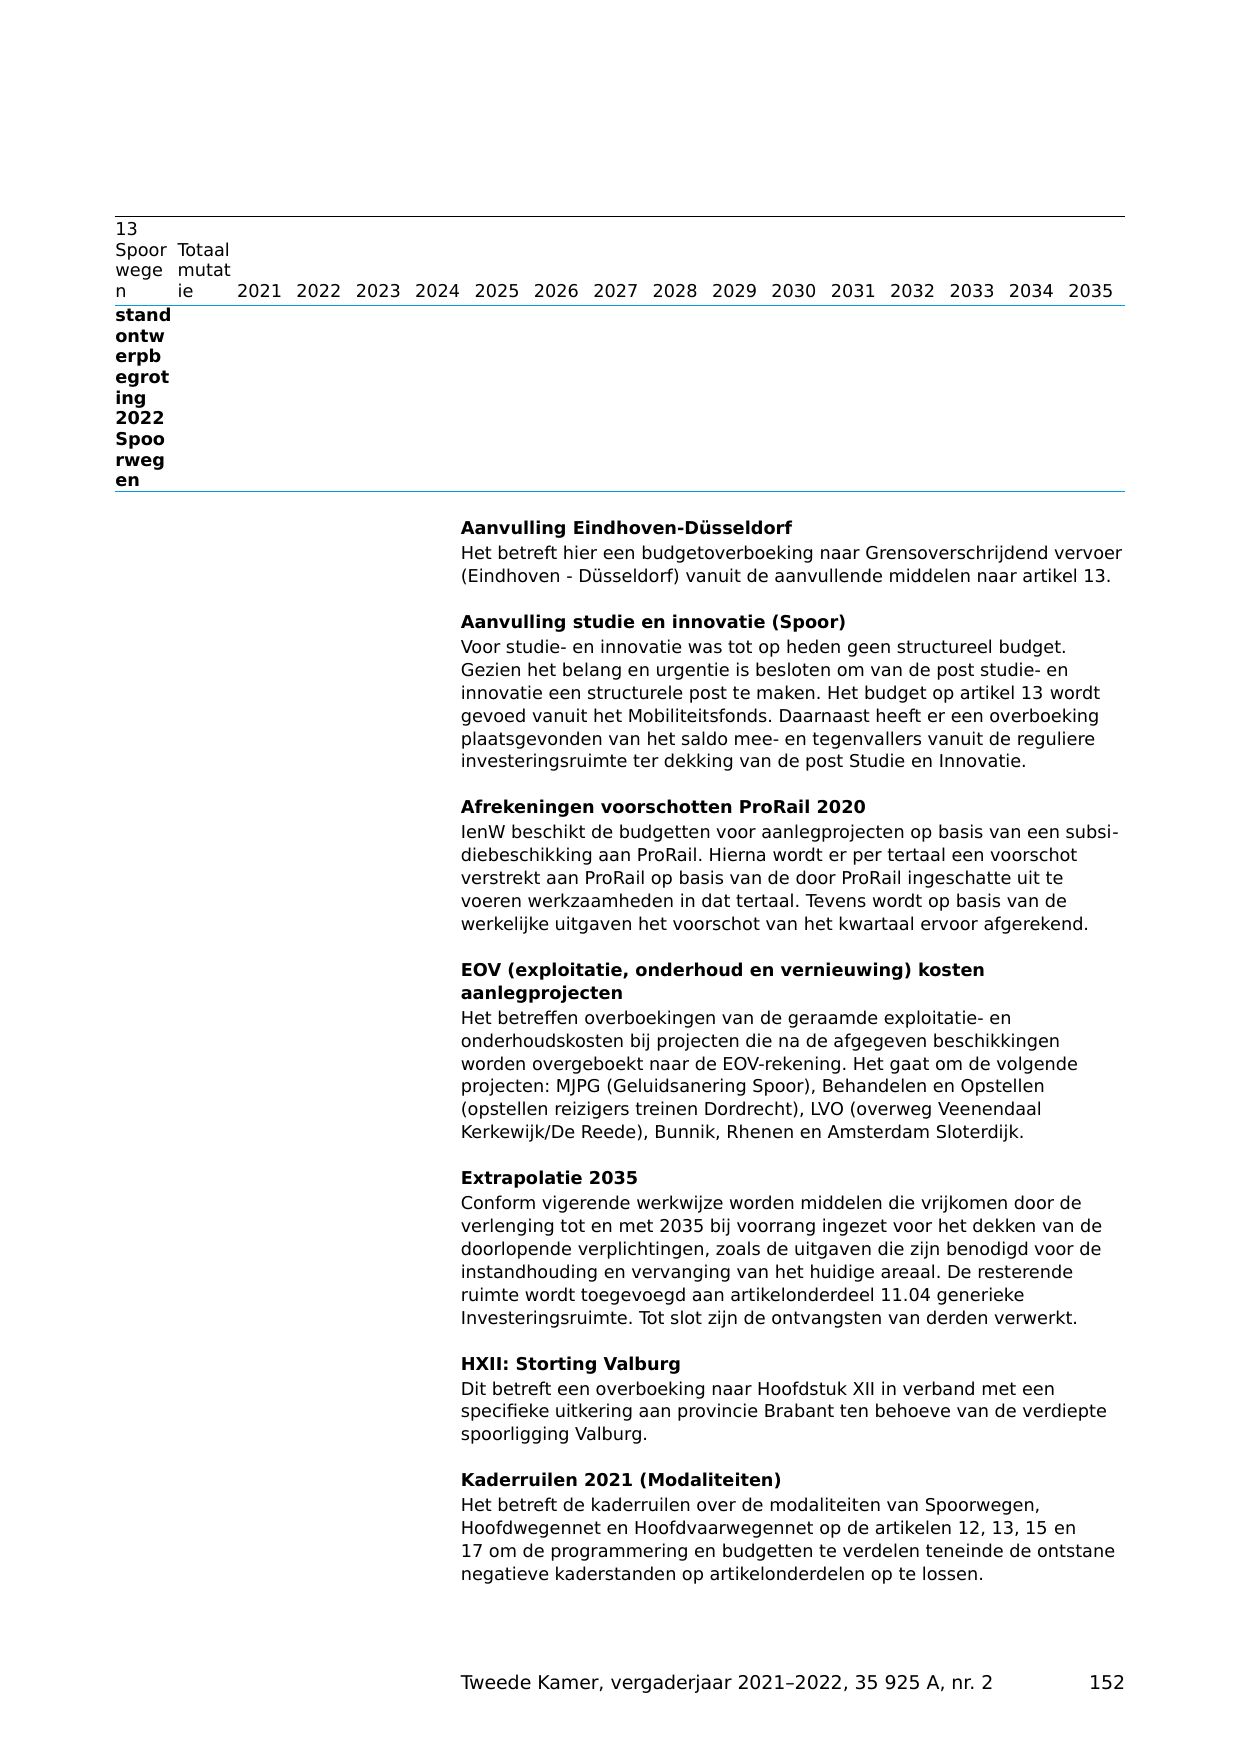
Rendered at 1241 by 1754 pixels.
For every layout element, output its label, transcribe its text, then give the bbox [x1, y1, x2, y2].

text Voor studie- en innovatie was tot op heden geen structureel budget. Gezien het belang en urgentie is besloten om van de post studie- en innovatie een structurele post te maken. Het budget op artikel 13 wordt gevoed vanuit het Mobiliteitsfonds. Daarnaast heeft er een overboeking plaatsgevonden van het saldo mee- en tegenvallers vanuit de reguliere investeringsruimte ter dekking van de post Studie en Innovatie. [461, 635, 1125, 772]
table_cell 2034 [1006, 217, 1065, 304]
table_cell 2035 [1065, 217, 1125, 304]
table_cell [293, 306, 353, 491]
table_cell [709, 306, 768, 491]
table_cell 2031 [828, 217, 887, 304]
table_cell [412, 306, 471, 491]
table_cell [828, 306, 887, 491]
text Afrekeningen voorschotten ProRail 2020 [461, 795, 1125, 818]
table_cell Totaal mutatie [175, 217, 234, 304]
table_cell [650, 306, 709, 491]
table_cell 2022 [293, 217, 353, 304]
text HXII: Storting Valburg [461, 1352, 1125, 1374]
text Het betreft hier een budgetoverboeking naar Grensoverschrijdend vervoer (Eindhoven - Düsseldorf) vanuit de aanvullende middelen naar artikel 13. [461, 541, 1125, 587]
text Aanvulling studie en innovatie (Spoor) [461, 610, 1125, 633]
table_cell 2030 [768, 217, 828, 304]
table_cell [353, 306, 412, 491]
table_cell [1065, 306, 1125, 491]
table_cell [946, 306, 1006, 491]
table_cell [887, 306, 946, 491]
table_cell [471, 306, 531, 491]
table_cell 2024 [412, 217, 471, 304]
text EOV (exploitatie, onderhoud en vernieuwing) kosten aanlegprojecten [461, 958, 1125, 1004]
table_cell 2028 [650, 217, 709, 304]
text Het betreffen overboekingen van de geraamde exploitatie- en onderhoudskosten bij projecten die na de afgegeven beschikkingen worden overgeboekt naar de EOV-rekening. Het gaat om de volgende projecten: MJPG (Geluidsanering Spoor), Behandelen en Opstellen (opstellen reizigers treinen Dordrecht), LVO (overweg Veenendaal Kerkewijk/De Reede), Bunnik, Rhenen en Amsterdam Sloterdijk. [461, 1006, 1125, 1143]
table_cell 2023 [353, 217, 412, 304]
text Het betreft de kaderruilen over de modaliteiten van Spoorwegen, Hoofdwegennet en Hoofdvaarwegennet op de artikelen 12, 13, 15 en 17 om de programmering en budgetten te verdelen teneinde de ontstane negatieve kaderstanden op artikelonderdelen op te lossen. [461, 1493, 1125, 1585]
table_cell 2026 [531, 217, 590, 304]
table_cell 13 Spoorwegen [115, 217, 174, 304]
table_cell 2021 [234, 217, 293, 304]
text Kaderruilen 2021 (Modaliteiten) [461, 1468, 1125, 1491]
text IenW beschikt de budgetten voor aanlegprojecten op basis van een subsi­diebeschikking aan ProRail. Hierna wordt er per tertaal een voorschot verstrekt aan ProRail op basis van de door ProRail ingeschatte uit te voeren werkzaamheden in dat tertaal. Tevens wordt op basis van de werkelijke uitgaven het voorschot van het kwartaal ervoor afgerekend. [461, 820, 1125, 935]
table_cell [590, 306, 649, 491]
table_cell [175, 306, 234, 491]
table_cell 2032 [887, 217, 946, 304]
text Conform vigerende werkwijze worden middelen die vrijkomen door de verlenging tot en met 2035 bij voorrang ingezet voor het dekken van de doorlopende verplichtingen, zoals de uitgaven die zijn benodigd voor de instandhouding en vervanging van het huidige areaal. De resterende ruimte wordt toegevoegd aan artikelonderdeel 11.04 generieke Investeringsruimte. Tot slot zijn de ontvangsten van derden verwerkt. [461, 1191, 1125, 1329]
table_cell [531, 306, 590, 491]
table_cell stand ontwerpbegroting 2022 Spoorwegen [115, 306, 174, 491]
table_header Tabel 83 Artikel 13 Spoorwegen (bedragen x € 1.000) [115, 191, 1125, 216]
text Extrapolatie 2035 [461, 1166, 1125, 1189]
text Dit betreft een overboeking naar Hoofdstuk XII in verband met een specifieke uitkering aan provincie Brabant ten behoeve van de verdiepte spoorligging Valburg. [461, 1377, 1125, 1445]
table_cell 2027 [590, 217, 649, 304]
table_cell 2025 [471, 217, 531, 304]
table_cell [234, 306, 293, 491]
table_cell [1006, 306, 1065, 491]
table_cell 2033 [946, 217, 1006, 304]
table_cell [768, 306, 828, 491]
text Aanvulling Eindhoven-Düsseldorf [461, 516, 1125, 539]
table_cell 2029 [709, 217, 768, 304]
